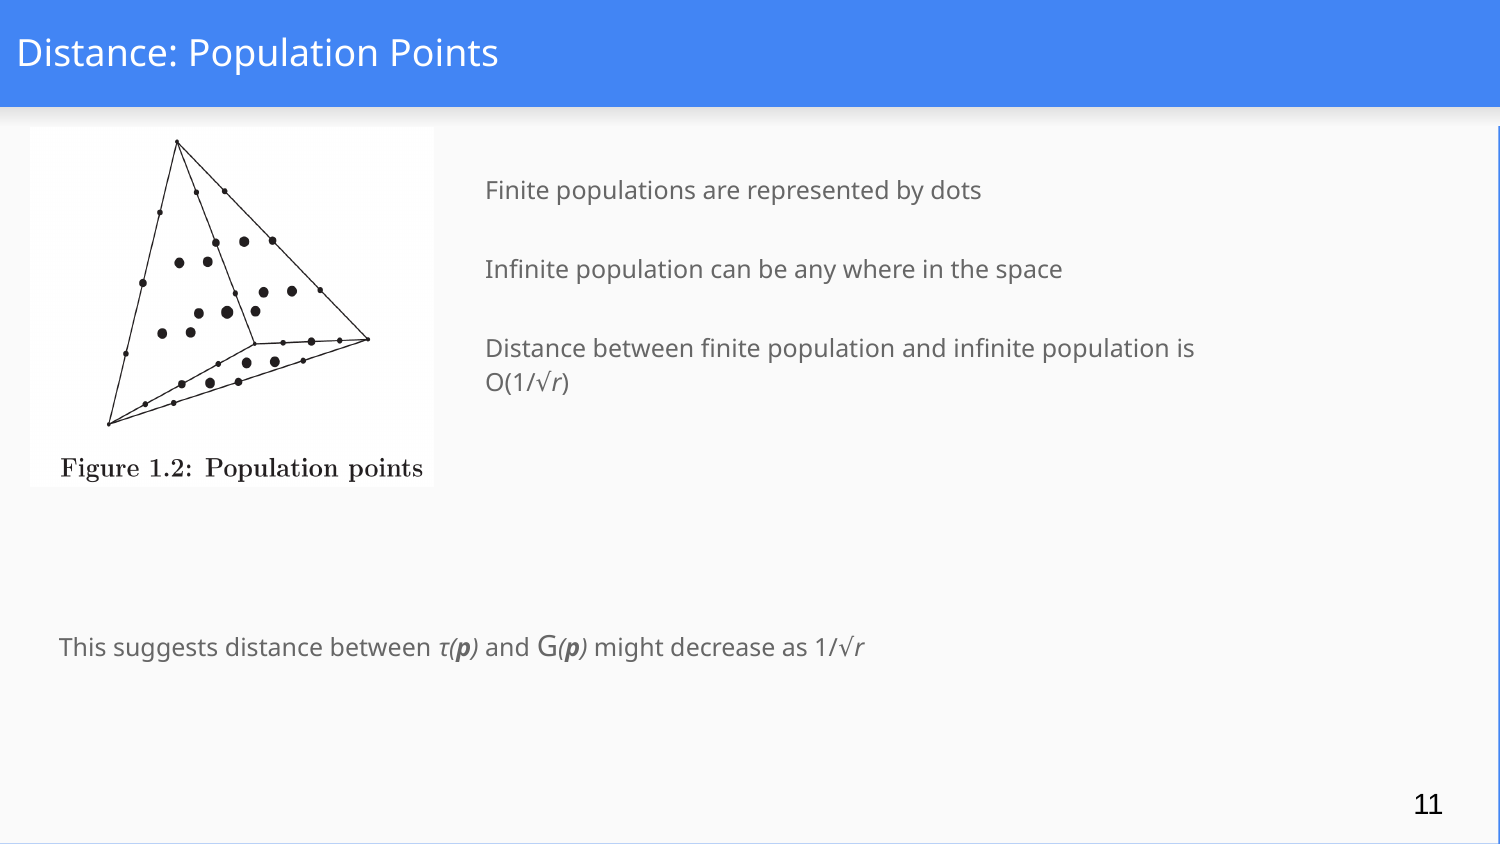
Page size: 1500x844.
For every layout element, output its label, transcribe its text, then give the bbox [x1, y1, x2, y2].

picture [30, 127, 434, 487]
text_box This suggests distance between τ(p) and G(p) might decrease as 1/√r [8, 617, 951, 672]
title Distance: Population Points [16, 2, 1464, 102]
text_box Finite populations are represented by dots Infinite population can be any where in the space Distance between finite population and infinite population is O(1/√r) [435, 165, 1288, 388]
